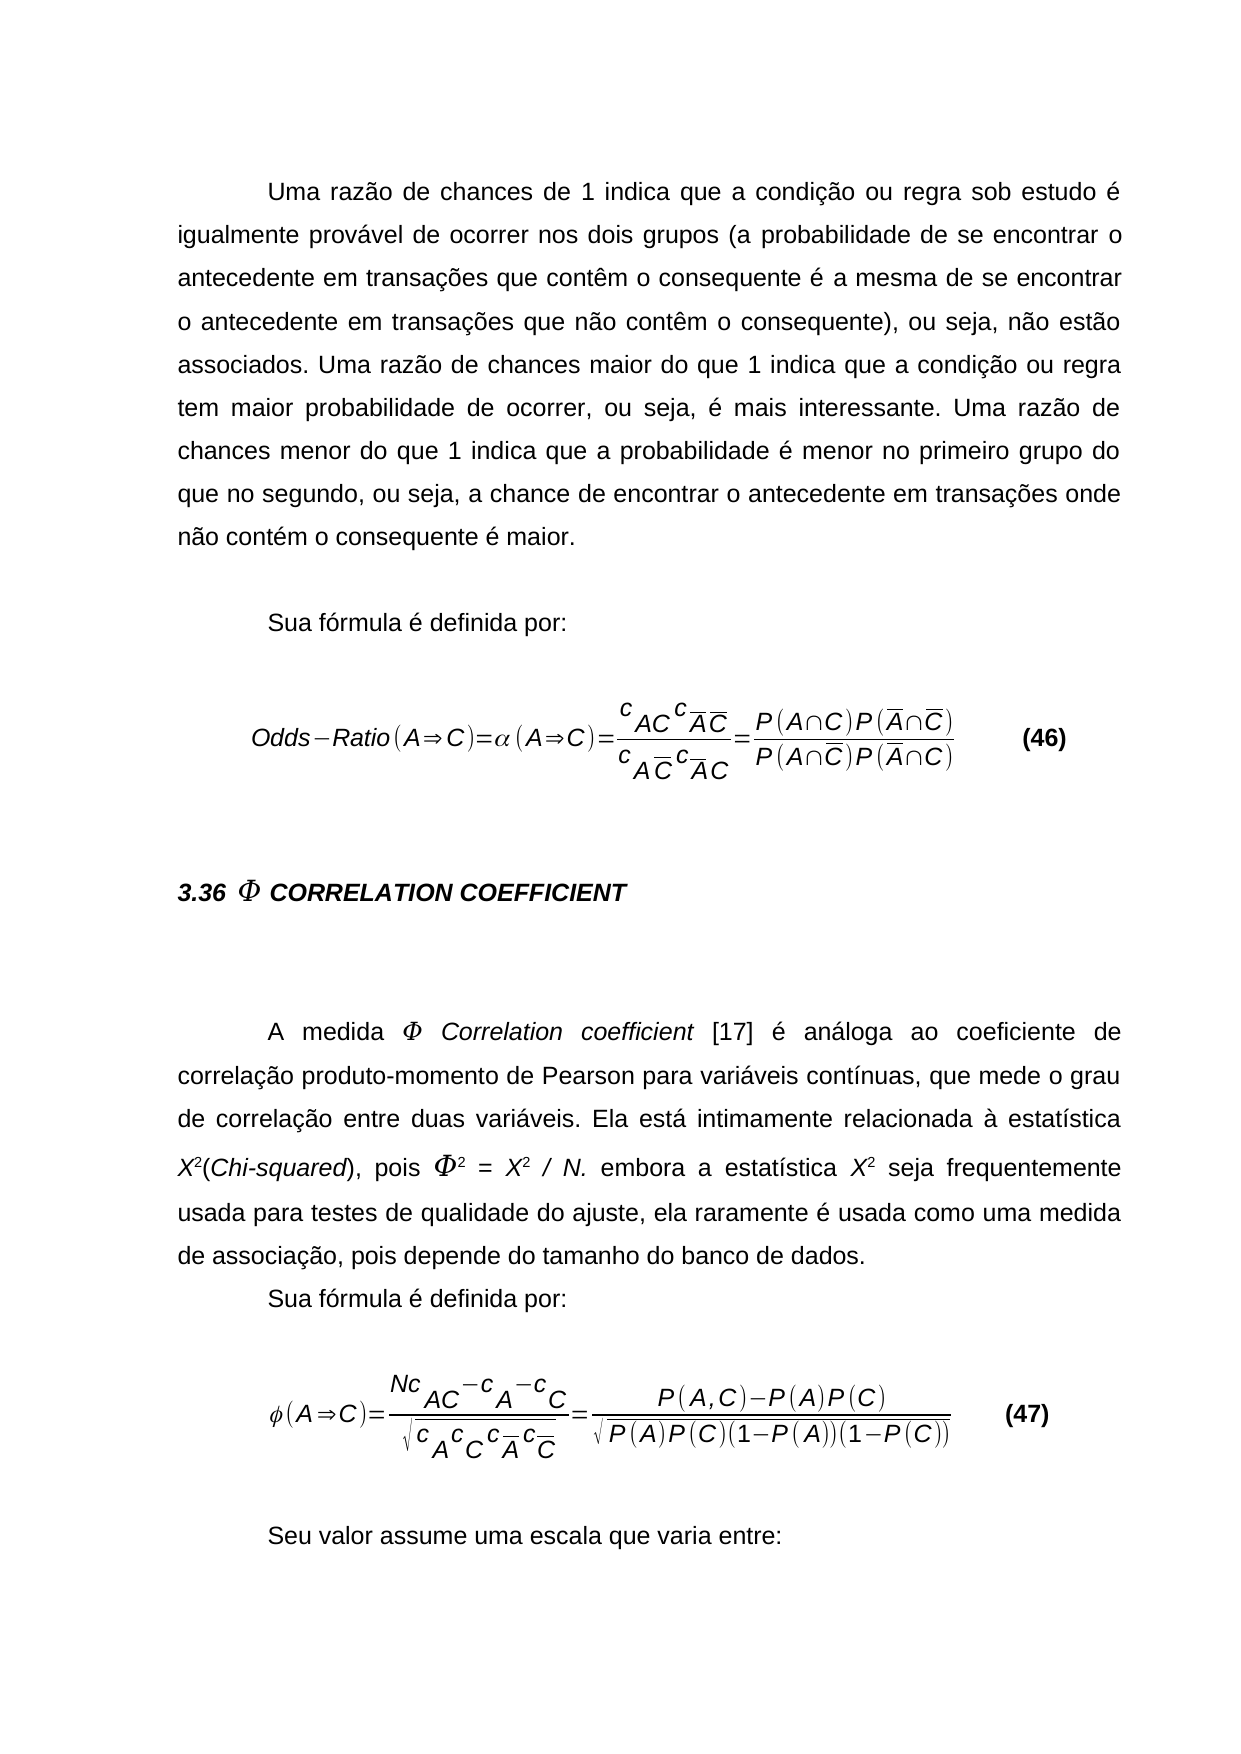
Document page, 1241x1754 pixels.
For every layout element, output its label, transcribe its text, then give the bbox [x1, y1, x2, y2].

text (46) [177, 695, 1122, 784]
text Sua fórmula é definida por: [177, 1284, 1122, 1313]
text Seu valor assume uma escala que varia entre: [177, 1521, 1122, 1549]
text (47) [177, 1371, 1122, 1463]
subtitle Φ CORRELATION COEFFICIENT [177, 874, 1122, 908]
text Uma razão de chances de 1 indica que a condição ou regra sob estudo é igualmente provável de ocorrer nos dois grupos (a probabilidade de se encontrar o antecedente em transações que contêm o consequente é a mesma de se encontrar o antecedente em transações que não contêm o consequente), ou seja, não estão associados. Uma razão de chances maior do que 1 indica que a condição ou regra tem maior probabilidade de ocorrer, ou seja, é mais interessante. Uma razão de chances menor do que 1 indica que a probabilidade é menor no primeiro grupo do que no segundo, ou seja, a chance de encontrar o antecedente em transações onde não contém o consequente é maior. [177, 177, 1122, 551]
text Sua fórmula é definida por: [177, 608, 1122, 637]
text A medida Φ Correlation coefficient [17] é análoga ao coeficiente de correlação produto-momento de Pearson para variáveis contínuas, que mede o grau de correlação entre duas variáveis. Ela está intimamente relacionada à estatística X2(Chi-squared), pois Φ2 = X2 / N. embora a estatística X2 seja frequentemente usada para testes de qualidade do ajuste, ela raramente é usada como uma medida de associação, pois depende do tamanho do banco de dados. [177, 1017, 1122, 1270]
